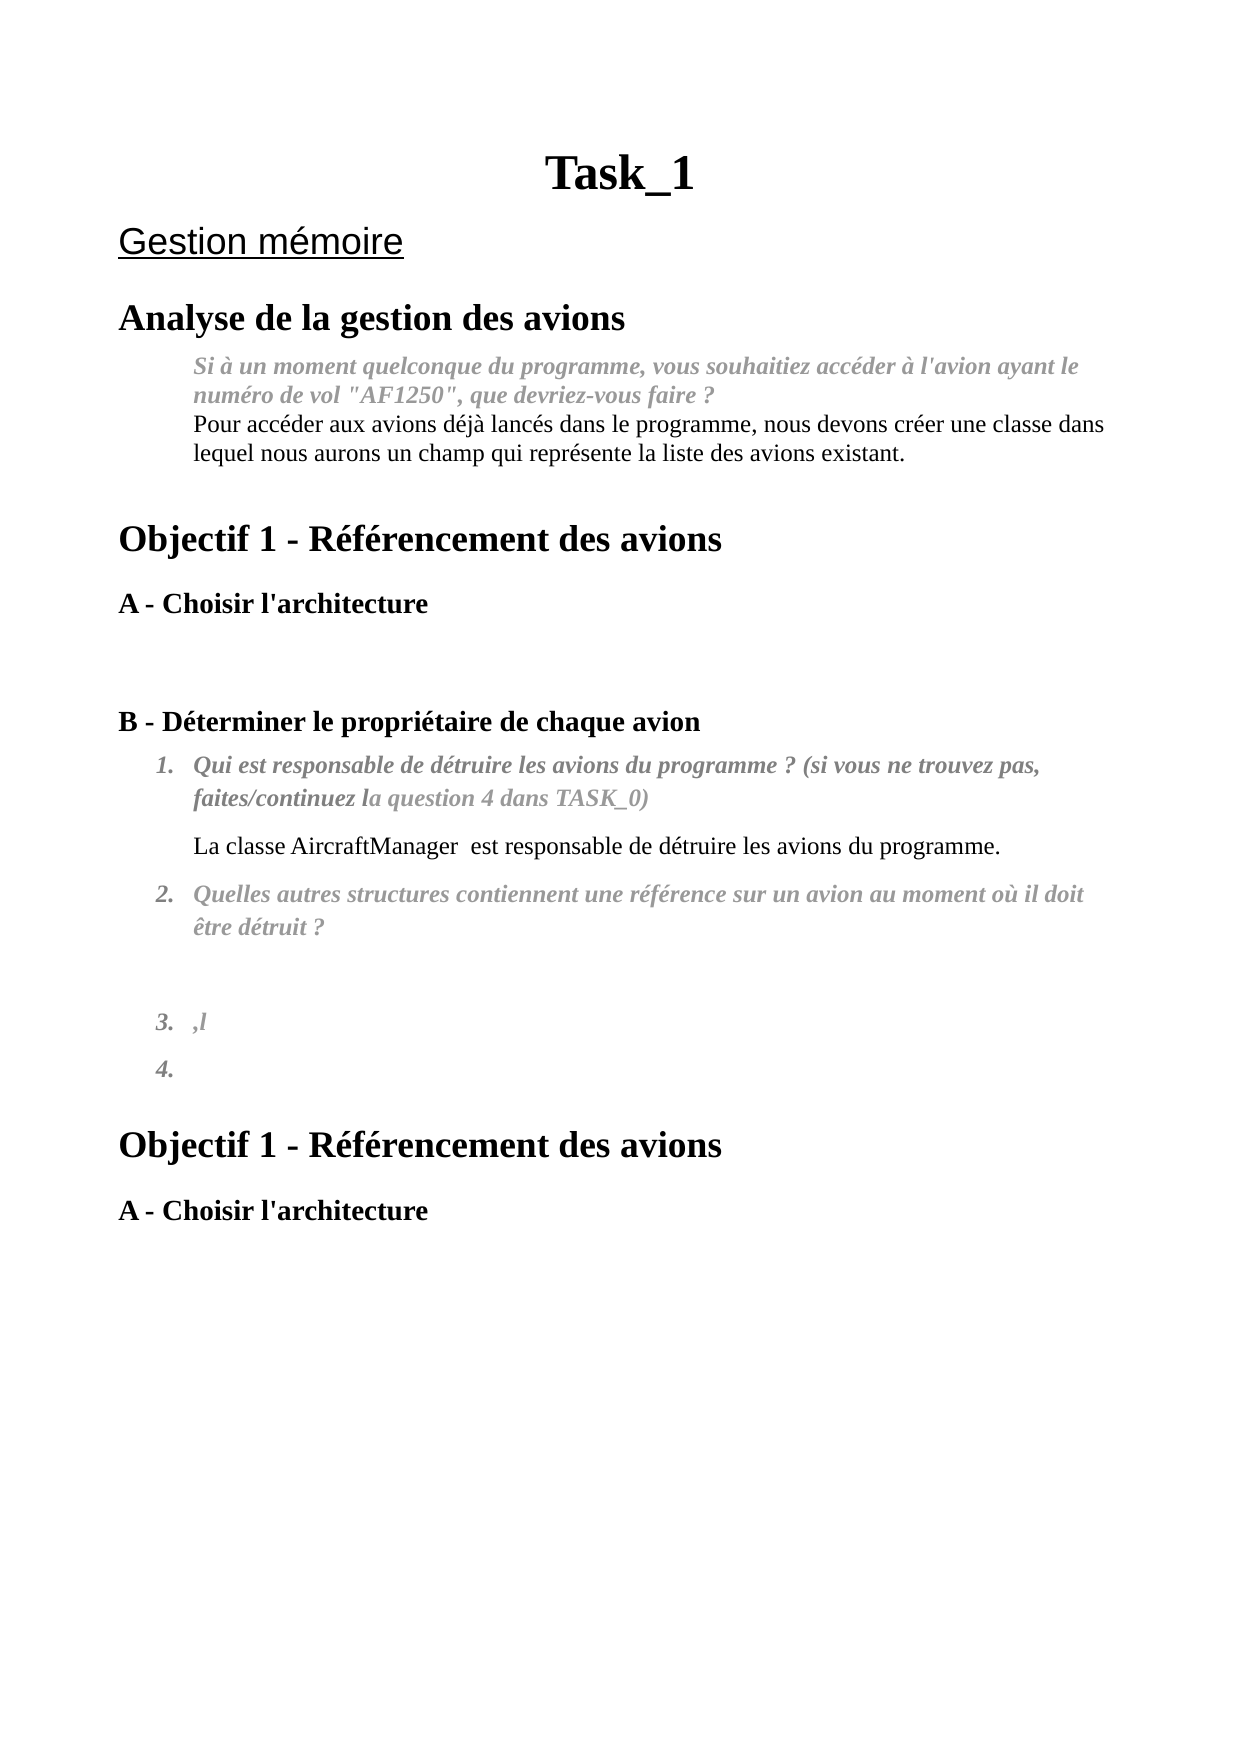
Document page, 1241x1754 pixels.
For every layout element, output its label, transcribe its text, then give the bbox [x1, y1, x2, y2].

text Si à un moment quelconque du programme, vous souhaitiez accéder à l'avion ayant le numéro de vol "AF1250", que devriez-vous faire ? [193, 351, 1122, 409]
list Qui est responsable de détruire les avions du programme ? (si vous ne trouvez pas, faites/continuez la question 4 dans TASK_0) [156, 750, 1122, 812]
subtitle Task_1 [118, 143, 1122, 201]
subtitle A - Choisir l'architecture [118, 586, 1122, 620]
list La classe AircraftManager est responsable de détruire les avions du programme. [156, 831, 1122, 860]
list Quelles autres structures contiennent une référence sur un avion au moment où il doit être détruit ? [156, 879, 1122, 940]
subtitle A - Choisir l'architecture [118, 1193, 1122, 1227]
subtitle Objectif 1 - Référencement des avions [118, 516, 1122, 559]
subtitle Objectif 1 - Référencement des avions [118, 1123, 1122, 1166]
subtitle Gestion mémoire [118, 219, 1122, 262]
list ,l [156, 1007, 1122, 1036]
subtitle B - Déterminer le propriétaire de chaque avion [118, 704, 1122, 738]
text Pour accéder aux avions déjà lancés dans le programme, nous devons créer une classe dans lequel nous aurons un champ qui représente la liste des avions existant. [193, 409, 1122, 466]
subtitle Analyse de la gestion des avions [118, 296, 1122, 339]
